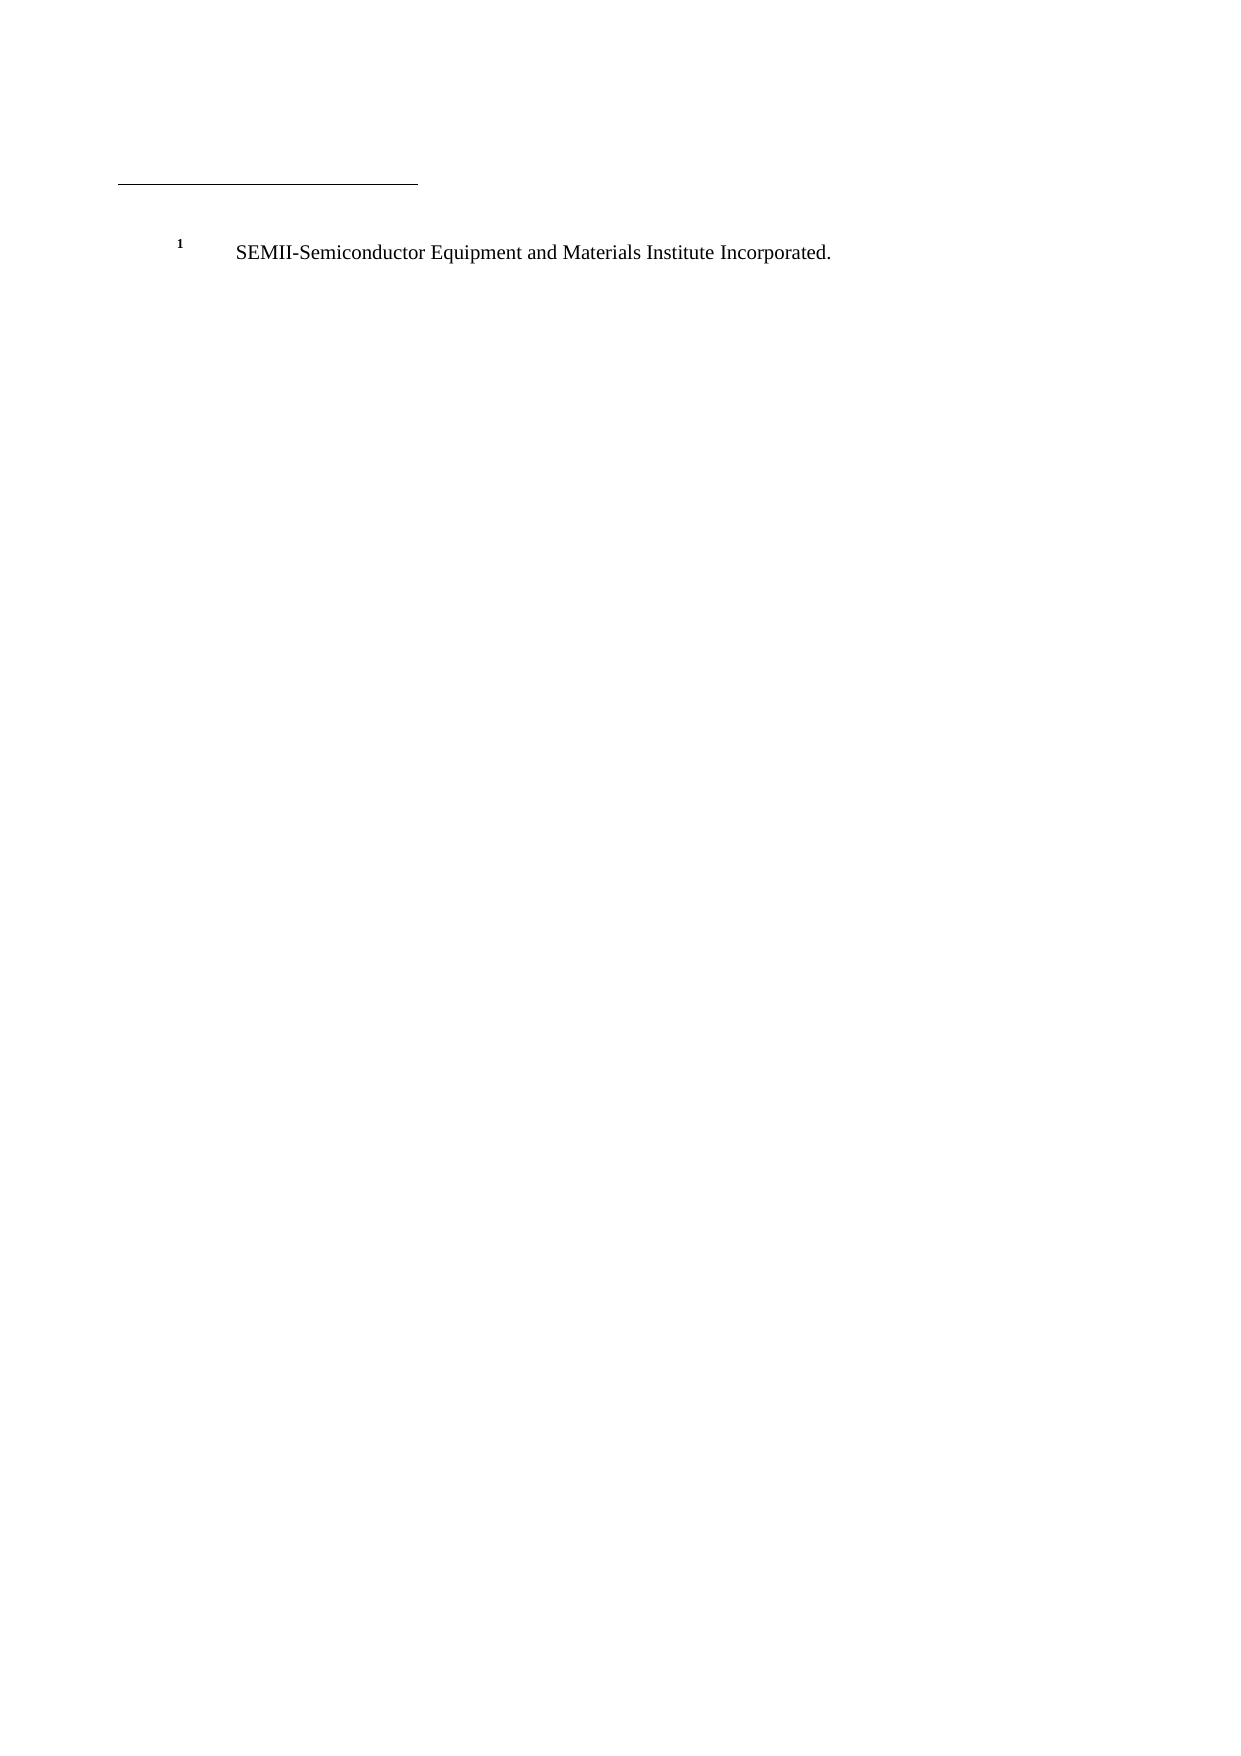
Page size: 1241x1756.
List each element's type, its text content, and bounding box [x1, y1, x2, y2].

text 1 SEMII-Semiconductor Equipment and Materials Institute Incorporated. [177, 236, 1134, 264]
